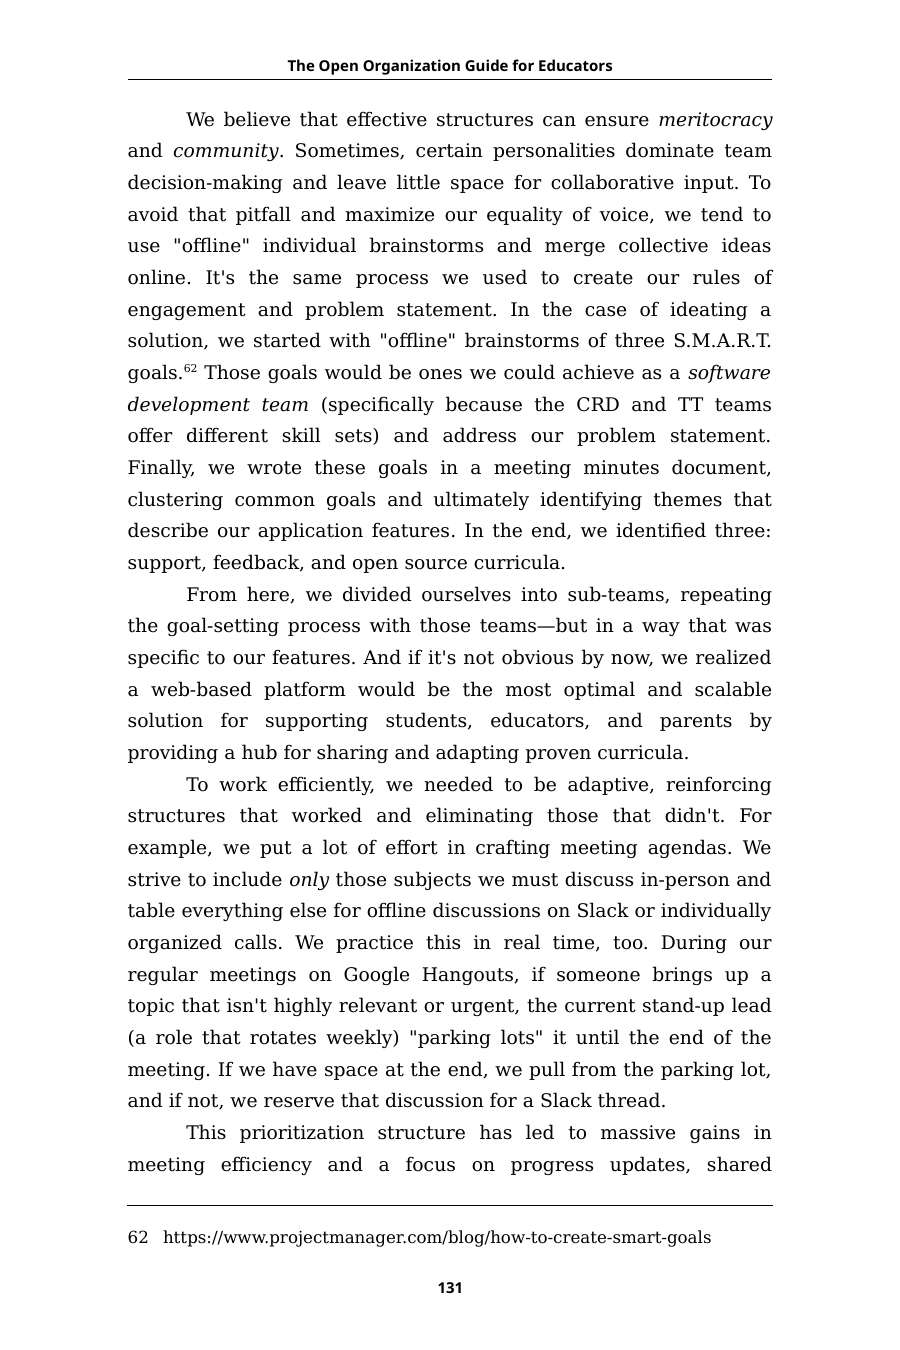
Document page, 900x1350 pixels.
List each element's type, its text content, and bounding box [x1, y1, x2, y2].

text https://www.projectmanager.com/blog/how-to-create-smart-goals [127, 1228, 772, 1247]
text We believe that effective structures can ensure meritocracy and community. Sometimes, certain personalities dominate team decision-making and leave little space for collaborative input. To avoid that pitfall and maximize our equality of voice, we tend to use "offline" individual brainstorms and merge collective ideas online. It's the same process we used to create our rules of engagement and problem statement. In the case of ideating a solution, we started with "offline" brainstorms of three S.M.A.R.T. goals. Those goals would be ones we could achieve as a software development team (specifically because the CRD and TT teams offer different skill sets) and address our problem statement. Finally, we wrote these goals in a meeting minutes document, clustering common goals and ultimately identifying themes that describe our application features. In the end, we identified three: support, feedback, and open source curricula. [127, 109, 772, 574]
text This prioritization structure has led to massive gains in meeting efficiency and a focus on progress updates, shared [127, 1122, 772, 1176]
text To work efficiently, we needed to be adaptive, reinforcing structures that worked and eliminating those that didn't. For example, we put a lot of effort in crafting meeting agendas. We strive to include only those subjects we must discuss in-person and table everything else for offline discussions on Slack or individually organized calls. We practice this in real time, too. During our regular meetings on Google Hangouts, if someone brings up a topic that isn't highly relevant or urgent, the current stand-up lead (a role that rotates weekly) "parking lots" it until the end of the meeting. If we have space at the end, we pull from the parking lot, and if not, we reserve that discussion for a Slack thread. [127, 774, 772, 1112]
text From here, we divided ourselves into sub-teams, repeating the goal-setting process with those teams—but in a way that was specific to our features. And if it's not obvious by now, we realized a web-based platform would be the most optimal and scalable solution for supporting students, educators, and parents by providing a hub for sharing and adapting proven curricula. [127, 584, 772, 764]
